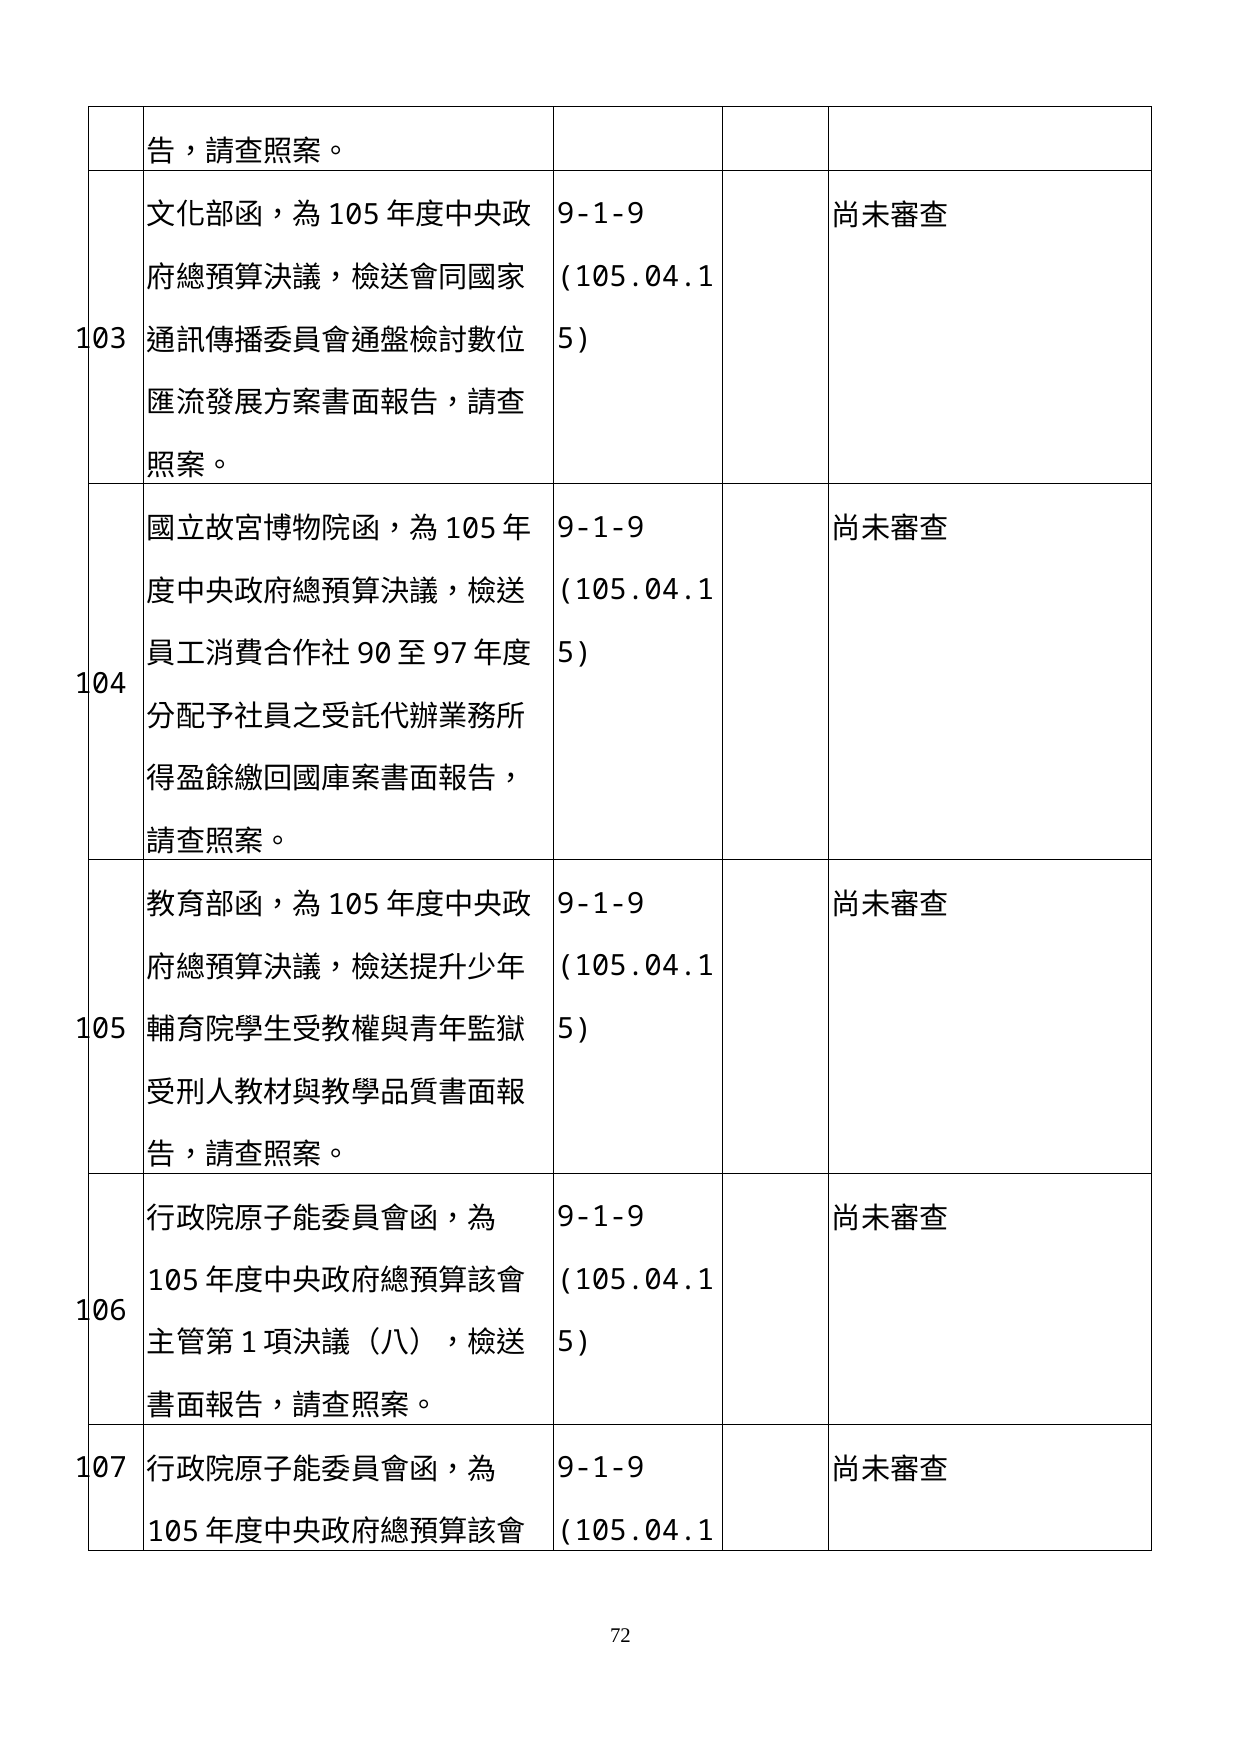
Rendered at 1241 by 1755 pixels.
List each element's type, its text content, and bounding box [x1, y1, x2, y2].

table_cell [89, 107, 143, 169]
table_cell 告，請查照案。 [144, 107, 553, 169]
table_cell 國立故宮博物院函，為105年度中央政府總預算決議，檢送員工消費合作社90至97年度分配予社員之受託代辦業務所得盈餘繳回國庫案書面報告，請查照案。 [144, 484, 553, 859]
table_cell [723, 860, 828, 1173]
table_cell [723, 1425, 828, 1550]
table_cell [89, 860, 143, 1173]
table_cell [723, 107, 828, 169]
table_cell [89, 484, 143, 859]
table_cell 9-1-9 (105.04.15) [554, 484, 722, 859]
table_cell [723, 1174, 828, 1424]
table_cell 9-1-9 (105.04.15) [554, 1174, 722, 1424]
table_cell [89, 1174, 143, 1424]
table_cell 尚未審查 [829, 860, 1151, 1173]
table_cell [829, 107, 1151, 169]
table_cell 行政院原子能委員會函，為105年度中央政府總預算該會 [144, 1425, 553, 1550]
table_cell [554, 107, 722, 169]
table_cell [723, 484, 828, 859]
table_cell [723, 171, 828, 483]
table_cell 教育部函，為105年度中央政府總預算決議，檢送提升少年輔育院學生受教權與青年監獄受刑人教材與教學品質書面報告，請查照案。 [144, 860, 553, 1173]
table_cell 9-1-9 (105.04.15) [554, 171, 722, 483]
table_cell 尚未審查 [829, 1425, 1151, 1550]
table_cell 9-1-9 (105.04.1 [554, 1425, 722, 1550]
table_cell 尚未審查 [829, 484, 1151, 859]
table_cell 行政院原子能委員會函，為105年度中央政府總預算該會主管第1項決議（八），檢送書面報告，請查照案。 [144, 1174, 553, 1424]
table_cell 9-1-9 (105.04.15) [554, 860, 722, 1173]
table_cell [89, 171, 143, 483]
table_cell 文化部函，為105年度中央政府總預算決議，檢送會同國家通訊傳播委員會通盤檢討數位匯流發展方案書面報告，請查照案。 [144, 171, 553, 483]
table_cell 尚未審查 [829, 1174, 1151, 1424]
table_cell 尚未審查 [829, 171, 1151, 483]
table_cell [89, 1425, 143, 1550]
